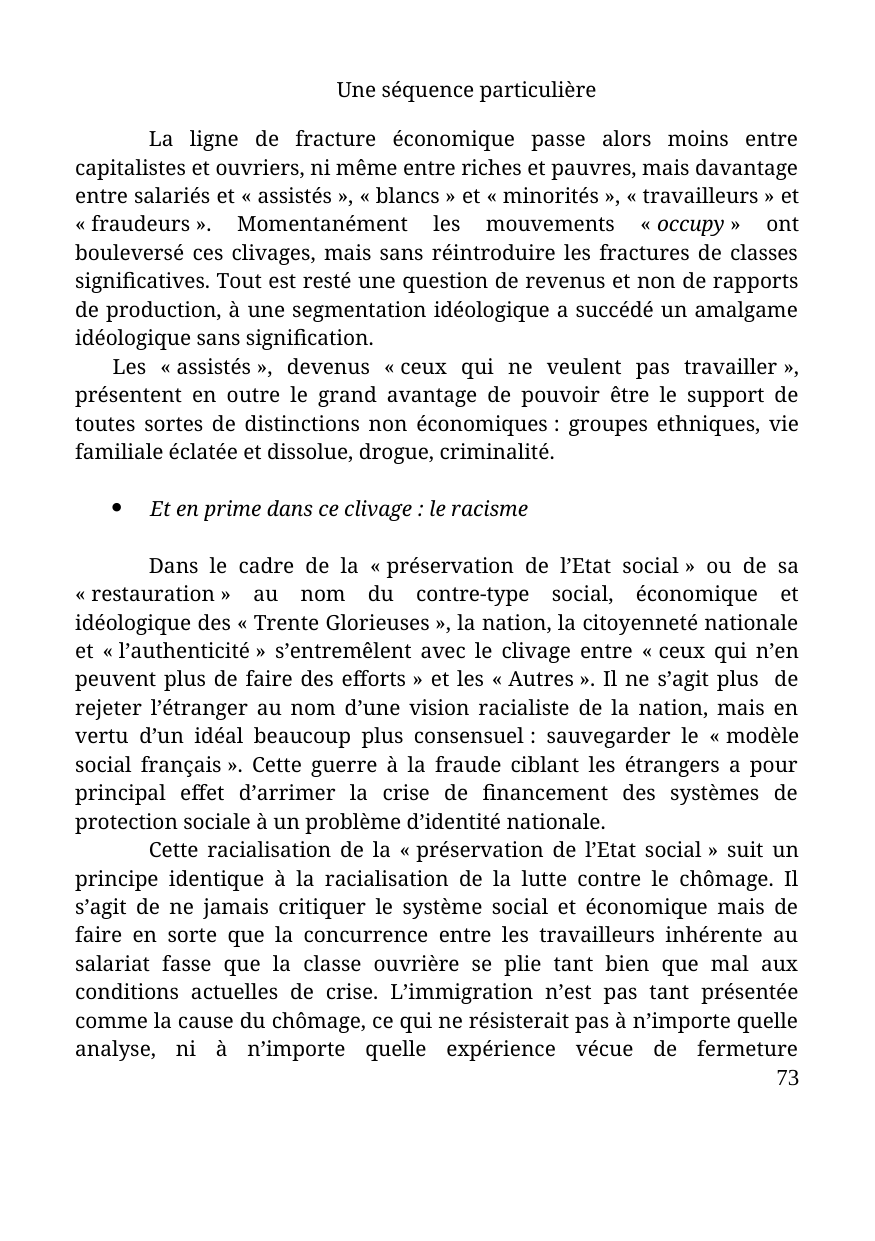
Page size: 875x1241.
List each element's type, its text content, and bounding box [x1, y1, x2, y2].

text Cette racialisation de la « préservation de l’Etat social » suit un principe identique à la racialisation de la lutte contre le chômage. Il s’agit de ne jamais critiquer le système social et économique mais de faire en sorte que la concurrence entre les travailleurs inhérente au salariat fasse que la classe ouvrière se plie tant bien que mal aux conditions actuelles de crise. L’immigration n’est pas tant présentée comme la cause du chômage, ce qui ne résisterait pas à n’importe quelle analyse, ni à n’importe quelle expérience vécue de fermeture [75, 835, 799, 1063]
text Dans le cadre de la « préservation de l’Etat social » ou de sa « restauration » au nom du contre-type social, économique et idéologique des « Trente Glorieuses », la nation, la citoyenneté nationale et « l’authenticité » s’entremêlent avec le clivage entre « ceux qui n’en peuvent plus de faire des efforts » et les « Autres ». Il ne s’agit plus de rejeter l’étranger au nom d’une vision racialiste de la nation, mais en vertu d’un idéal beaucoup plus consensuel : sauvegarder le « modèle social français ». Cette guerre à la fraude ciblant les étrangers a pour principal effet d’arrimer la crise de financement des systèmes de protection sociale à un problème d’identité nationale. [75, 551, 799, 835]
text Les « assistés », devenus « ceux qui ne veulent pas travailler », présentent en outre le grand avantage de pouvoir être le support de toutes sortes de distinctions non économiques : groupes ethniques, vie familiale éclatée et dissolue, drogue, criminalité. [75, 352, 799, 466]
list Et en prime dans ce clivage : le racisme [112, 494, 799, 522]
text La ligne de fracture économique passe alors moins entre capitalistes et ouvriers, ni même entre riches et pauvres, mais davantage entre salariés et « assistés », « blancs » et « minorités », « travailleurs » et « fraudeurs ». Momentanément les mouvements « occupy » ont bouleversé ces clivages, mais sans réintroduire les fractures de classes significatives. Tout est resté une question de revenus et non de rapports de production, à une segmentation idéologique a succédé un amalgame idéologique sans signification. [75, 124, 799, 352]
